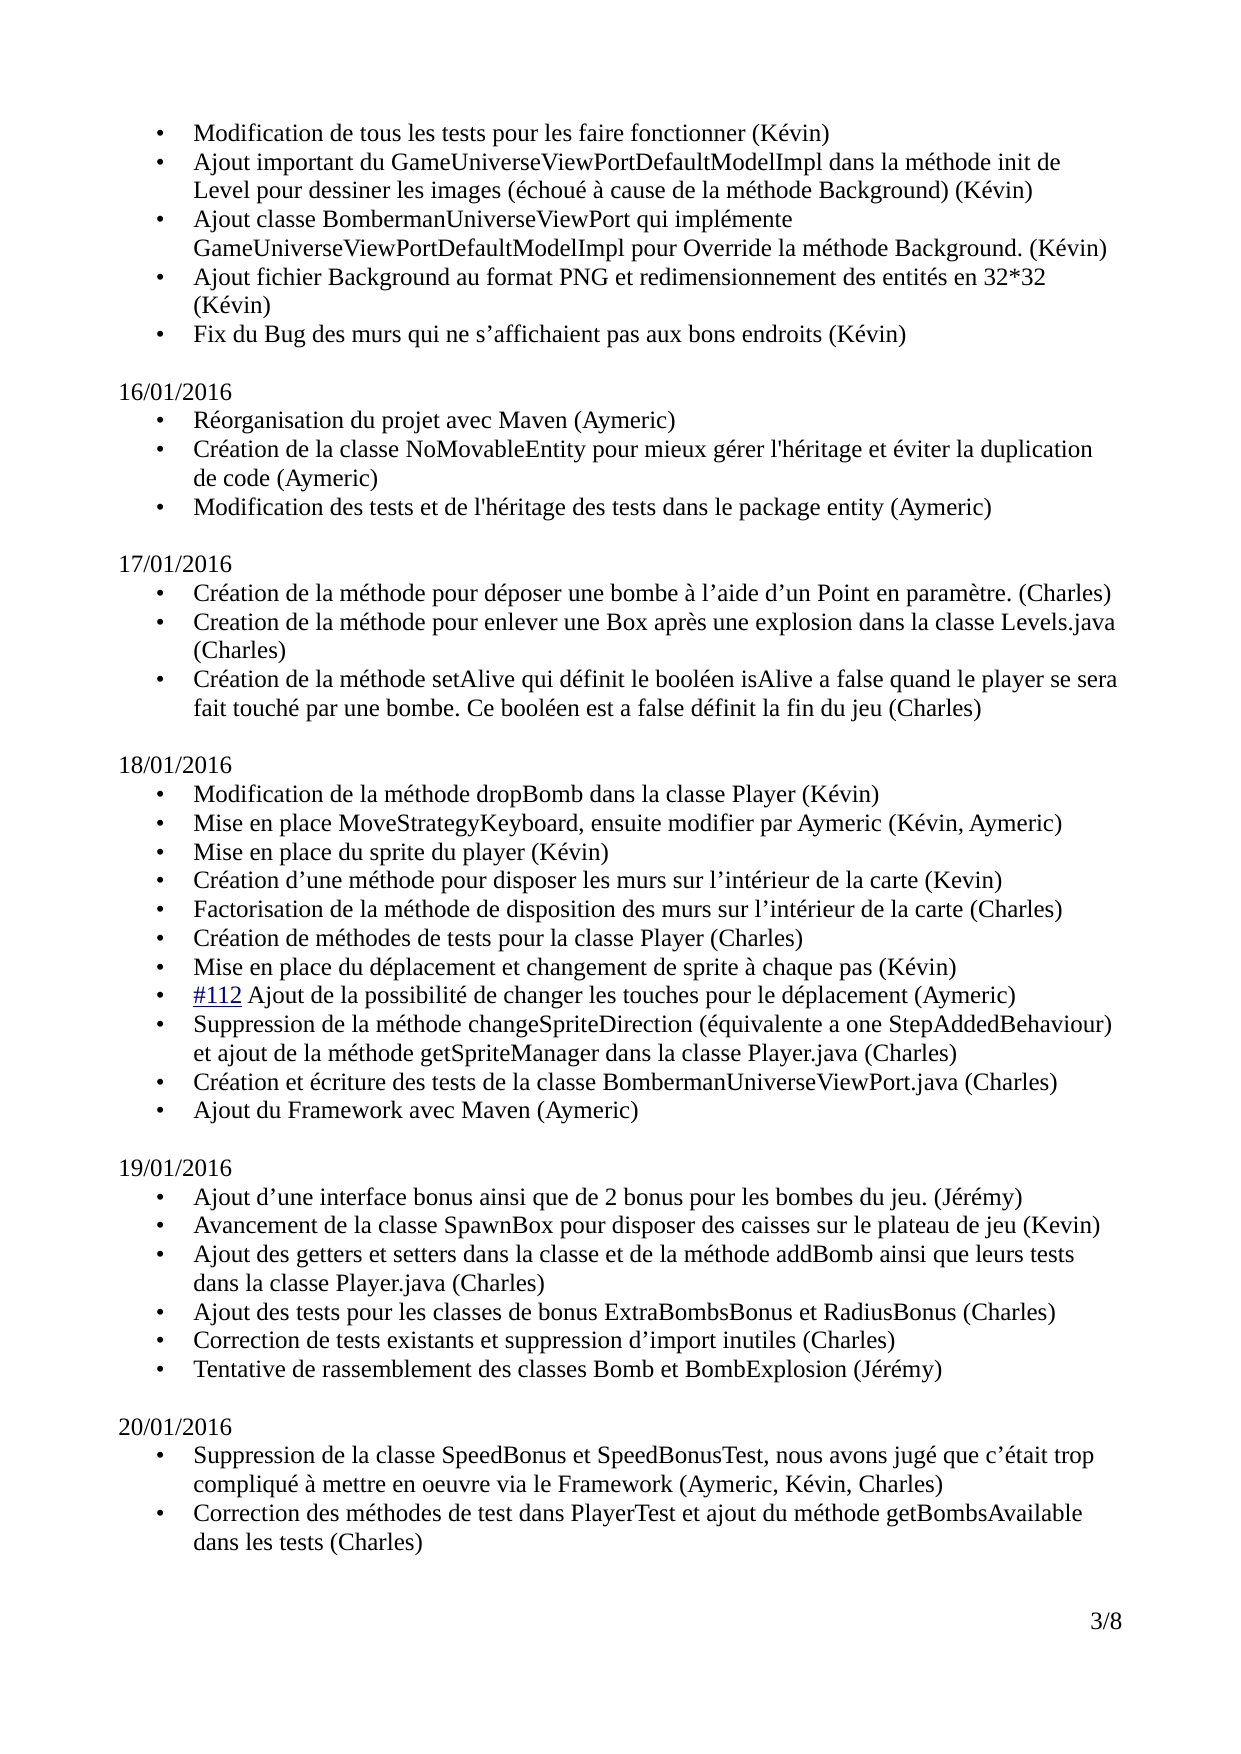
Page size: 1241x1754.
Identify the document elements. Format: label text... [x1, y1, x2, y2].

list Création de la méthode setAlive qui définit le booléen isAlive a false quand le player se sera fait touché par une bombe. Ce booléen est a false définit la fin du jeu (Charles) [156, 664, 1122, 722]
list Avancement de la classe SpawnBox pour disposer des caisses sur le plateau de jeu (Kevin) [156, 1211, 1122, 1239]
list Création de la méthode pour déposer une bombe à l’aide d’un Point en paramètre. (Charles) [156, 578, 1122, 607]
list Mise en place MoveStrategyKeyboard, ensuite modifier par Aymeric (Kévin, Aymeric) [156, 808, 1122, 837]
text 20/01/2016 [118, 1412, 1122, 1441]
list Modification de la méthode dropBomb dans la classe Player (Kévin) [156, 779, 1122, 808]
list Ajout des tests pour les classes de bonus ExtraBombsBonus et RadiusBonus (Charles) [156, 1297, 1122, 1326]
list Ajout d’une interface bonus ainsi que de 2 bonus pour les bombes du jeu. (Jérémy) [156, 1182, 1122, 1211]
text 19/01/2016 [118, 1153, 1122, 1182]
text 17/01/2016 [118, 549, 1122, 578]
list Correction des méthodes de test dans PlayerTest et ajout du méthode getBombsAvailable dans les tests (Charles) [156, 1498, 1122, 1556]
list Création de méthodes de tests pour la classe Player (Charles) [156, 923, 1122, 952]
list Création d’une méthode pour disposer les murs sur l’intérieur de la carte (Kevin) [156, 866, 1122, 894]
list Ajout important du GameUniverseViewPortDefaultModelImpl dans la méthode init de Level pour dessiner les images (échoué à cause de la méthode Background) (Kévin) [156, 147, 1122, 204]
text 16/01/2016 [118, 377, 1122, 406]
list Mise en place du sprite du player (Kévin) [156, 837, 1122, 866]
list Ajout des getters et setters dans la classe et de la méthode addBomb ainsi que leurs tests dans la classe Player.java (Charles) [156, 1239, 1122, 1297]
list Suppression de la classe SpeedBonus et SpeedBonusTest, nous avons jugé que c’était trop compliqué à mettre en oeuvre via le Framework (Aymeric, Kévin, Charles) [156, 1441, 1122, 1498]
list Factorisation de la méthode de disposition des murs sur l’intérieur de la carte (Charles) [156, 894, 1122, 923]
list Ajout fichier Background au format PNG et redimensionnement des entités en 32*32 (Kévin) [156, 262, 1122, 319]
list Ajout classe BombermanUniverseViewPort qui implémente GameUniverseViewPortDefaultModelImpl pour Override la méthode Background. (Kévin) [156, 204, 1122, 262]
list Tentative de rassemblement des classes Bomb et BombExplosion (Jérémy) [156, 1354, 1122, 1383]
list #112 Ajout de la possibilité de changer les touches pour le déplacement (Aymeric) [156, 981, 1122, 1009]
list Ajout du Framework avec Maven (Aymeric) [156, 1096, 1122, 1124]
list Mise en place du déplacement et changement de sprite à chaque pas (Kévin) [156, 952, 1122, 981]
list Creation de la méthode pour enlever une Box après une explosion dans la classe Levels.java (Charles) [156, 607, 1122, 664]
list Modification de tous les tests pour les faire fonctionner (Kévin) [156, 118, 1122, 147]
list Suppression de la méthode changeSpriteDirection (équivalente a one StepAddedBehaviour) et ajout de la méthode getSpriteManager dans la classe Player.java (Charles) [156, 1009, 1122, 1067]
list Création et écriture des tests de la classe BombermanUniverseViewPort.java (Charles) [156, 1067, 1122, 1096]
list Réorganisation du projet avec Maven (Aymeric) [156, 406, 1122, 434]
list Correction de tests existants et suppression d’import inutiles (Charles) [156, 1326, 1122, 1354]
text 18/01/2016 [118, 751, 1122, 779]
list Modification des tests et de l'héritage des tests dans le package entity (Aymeric) [156, 492, 1122, 521]
list Fix du Bug des murs qui ne s’affichaient pas aux bons endroits (Kévin) [156, 319, 1122, 348]
list Création de la classe NoMovableEntity pour mieux gérer l'héritage et éviter la duplication de code (Aymeric) [156, 434, 1122, 492]
